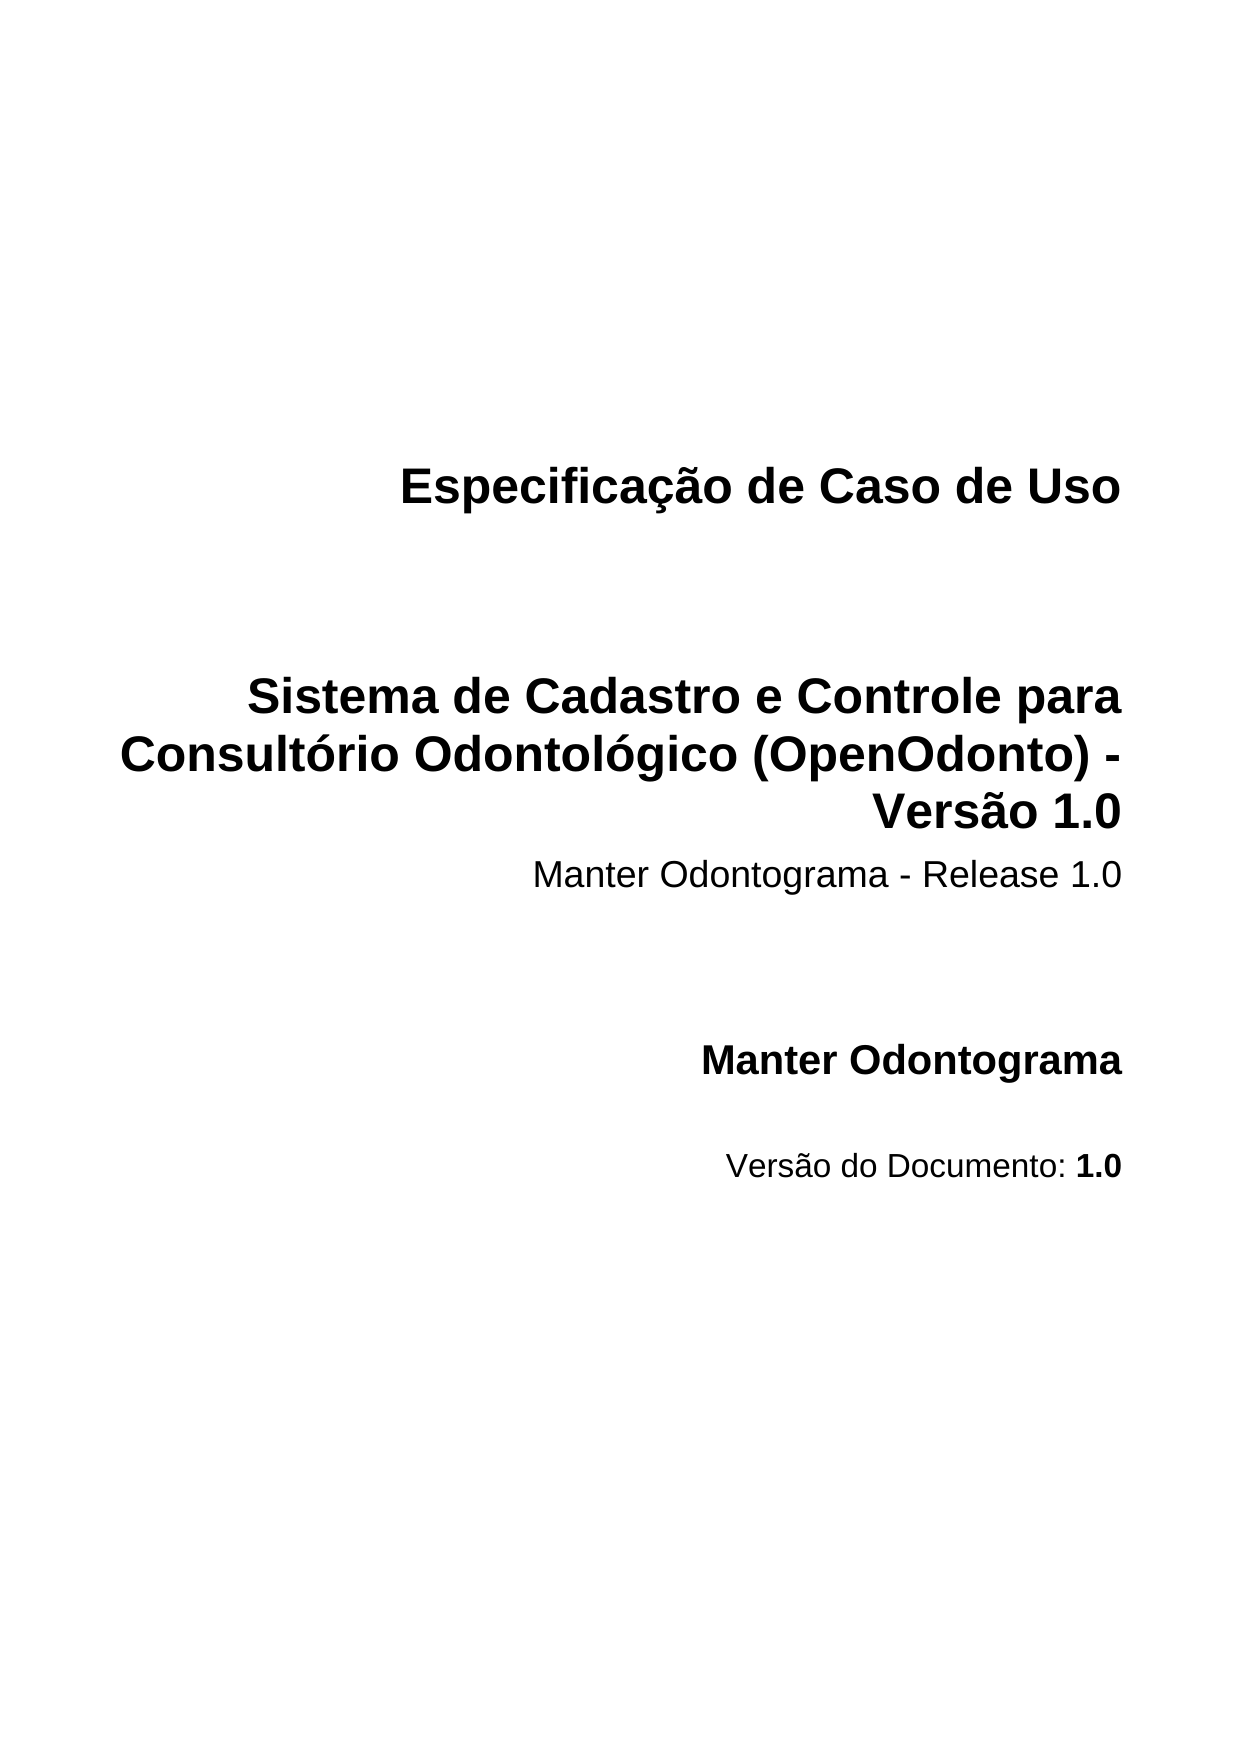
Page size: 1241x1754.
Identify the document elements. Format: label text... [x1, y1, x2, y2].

title Manter Odontograma [118, 1035, 1122, 1083]
title Versão do Documento: 1.0 [118, 1146, 1122, 1185]
title Sistema de Cadastro e Controle para Consultório Odontológico (OpenOdonto) - Versão 1.0 [118, 667, 1122, 839]
title Especificação de Caso de Uso [118, 457, 1122, 514]
title Manter Odontograma - Release 1.0 [118, 852, 1122, 895]
